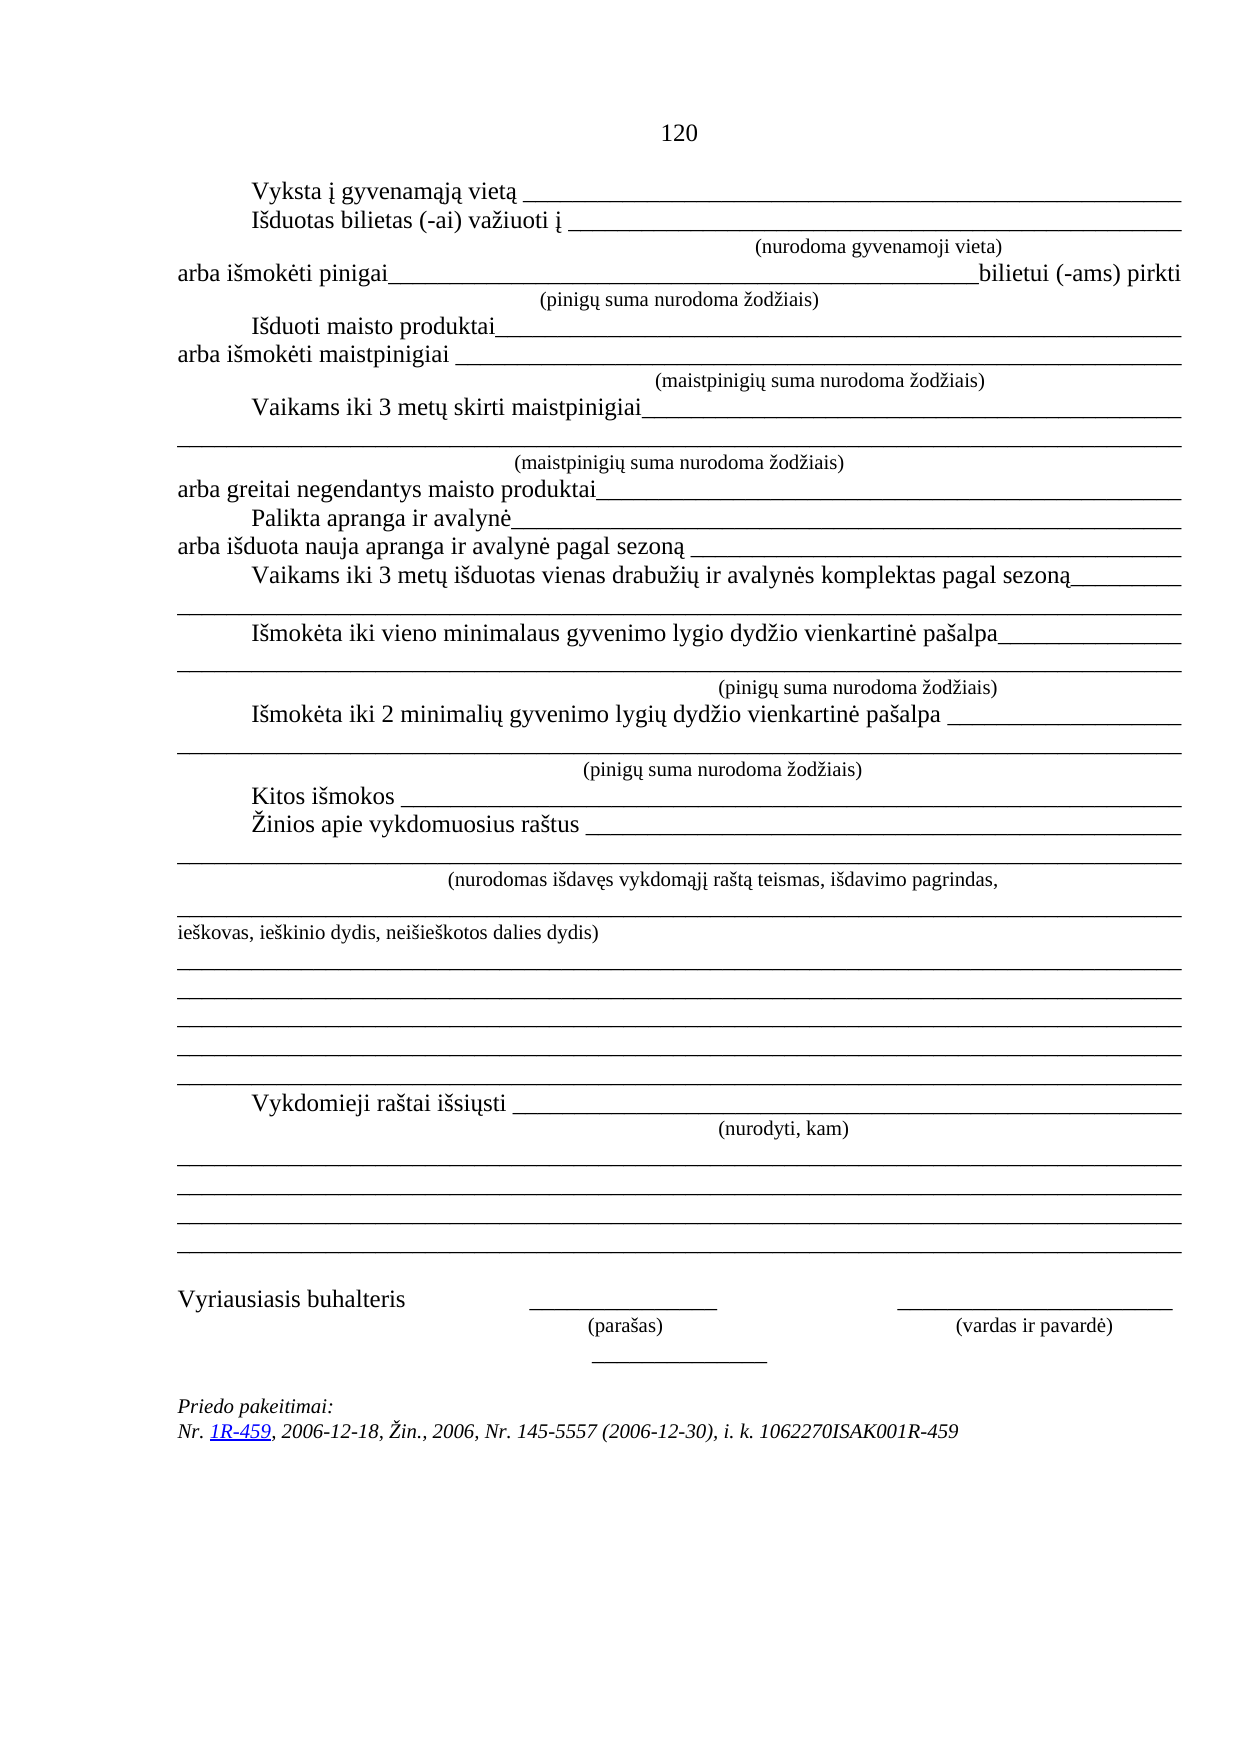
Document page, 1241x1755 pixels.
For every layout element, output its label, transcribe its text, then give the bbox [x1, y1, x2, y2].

text Vykdomieji raštai išsiųsti [177, 1088, 1181, 1116]
text Išduotas bilietas (-ai) važiuoti į [177, 205, 1181, 234]
text arba išmokėti maistpinigiai [177, 339, 1181, 368]
text Vyriausiasis buhalteris _______________ ______________________ [177, 1284, 1181, 1313]
text Išmokėta iki vieno minimalaus gyvenimo lygio dydžio vienkartinė pašalpa [177, 618, 1181, 671]
text (pinigų suma nurodoma žodžiais) [177, 287, 1181, 311]
text arba išmokėti pinigai bilietui (-ams) pirkti [177, 258, 1181, 287]
text arba išduota nauja apranga ir avalynė pagal sezoną [177, 531, 1181, 560]
text Palikta apranga ir avalynė [177, 503, 1181, 531]
text Vaikams iki 3 metų išduotas vienas drabužių ir avalynės komplektas pagal sezoną [177, 560, 1181, 589]
text Vaikams iki 3 metų skirti maistpinigiai [177, 392, 1181, 446]
text Išduoti maisto produktai [177, 311, 1181, 339]
text (pinigų suma nurodoma žodžiais) [448, 757, 1181, 781]
text ______________ [177, 1337, 1181, 1366]
text Išmokėta iki 2 minimalių gyvenimo lygių dydžio vienkartinė pašalpa [177, 699, 1181, 753]
text Kitos išmokos [177, 781, 1181, 809]
text (maistpinigių suma nurodoma žodžiais) [177, 368, 1181, 392]
text (nurodoma gyvenamoji vieta) [177, 234, 1181, 258]
text (nurodomas išdavęs vykdomąjį raštą teismas, išdavimo pagrindas, [312, 867, 1181, 891]
text (pinigų suma nurodoma žodžiais) [583, 675, 1181, 699]
text Vyksta į gyvenamąją vietą [177, 176, 1181, 205]
text arba greitai negendantys maisto produktai [177, 474, 1181, 503]
text Nr. 1R-459, 2006-12-18, Žin., 2006, Nr. 145-5557 (2006-12-30), i. k. 1062270ISAK001R-459 [177, 1418, 1181, 1443]
text Priedo pakeitimai: [177, 1394, 1181, 1418]
text Žinios apie vykdomuosius raštus [177, 809, 1181, 863]
text ieškovas, ieškinio dydis, neišieškotos dalies dydis) [177, 920, 1181, 944]
text (parašas) (vardas ir pavardė) [177, 1313, 1181, 1337]
text (nurodyti, kam) [583, 1116, 1181, 1140]
text (maistpinigių suma nurodoma žodžiais) [177, 450, 1181, 474]
